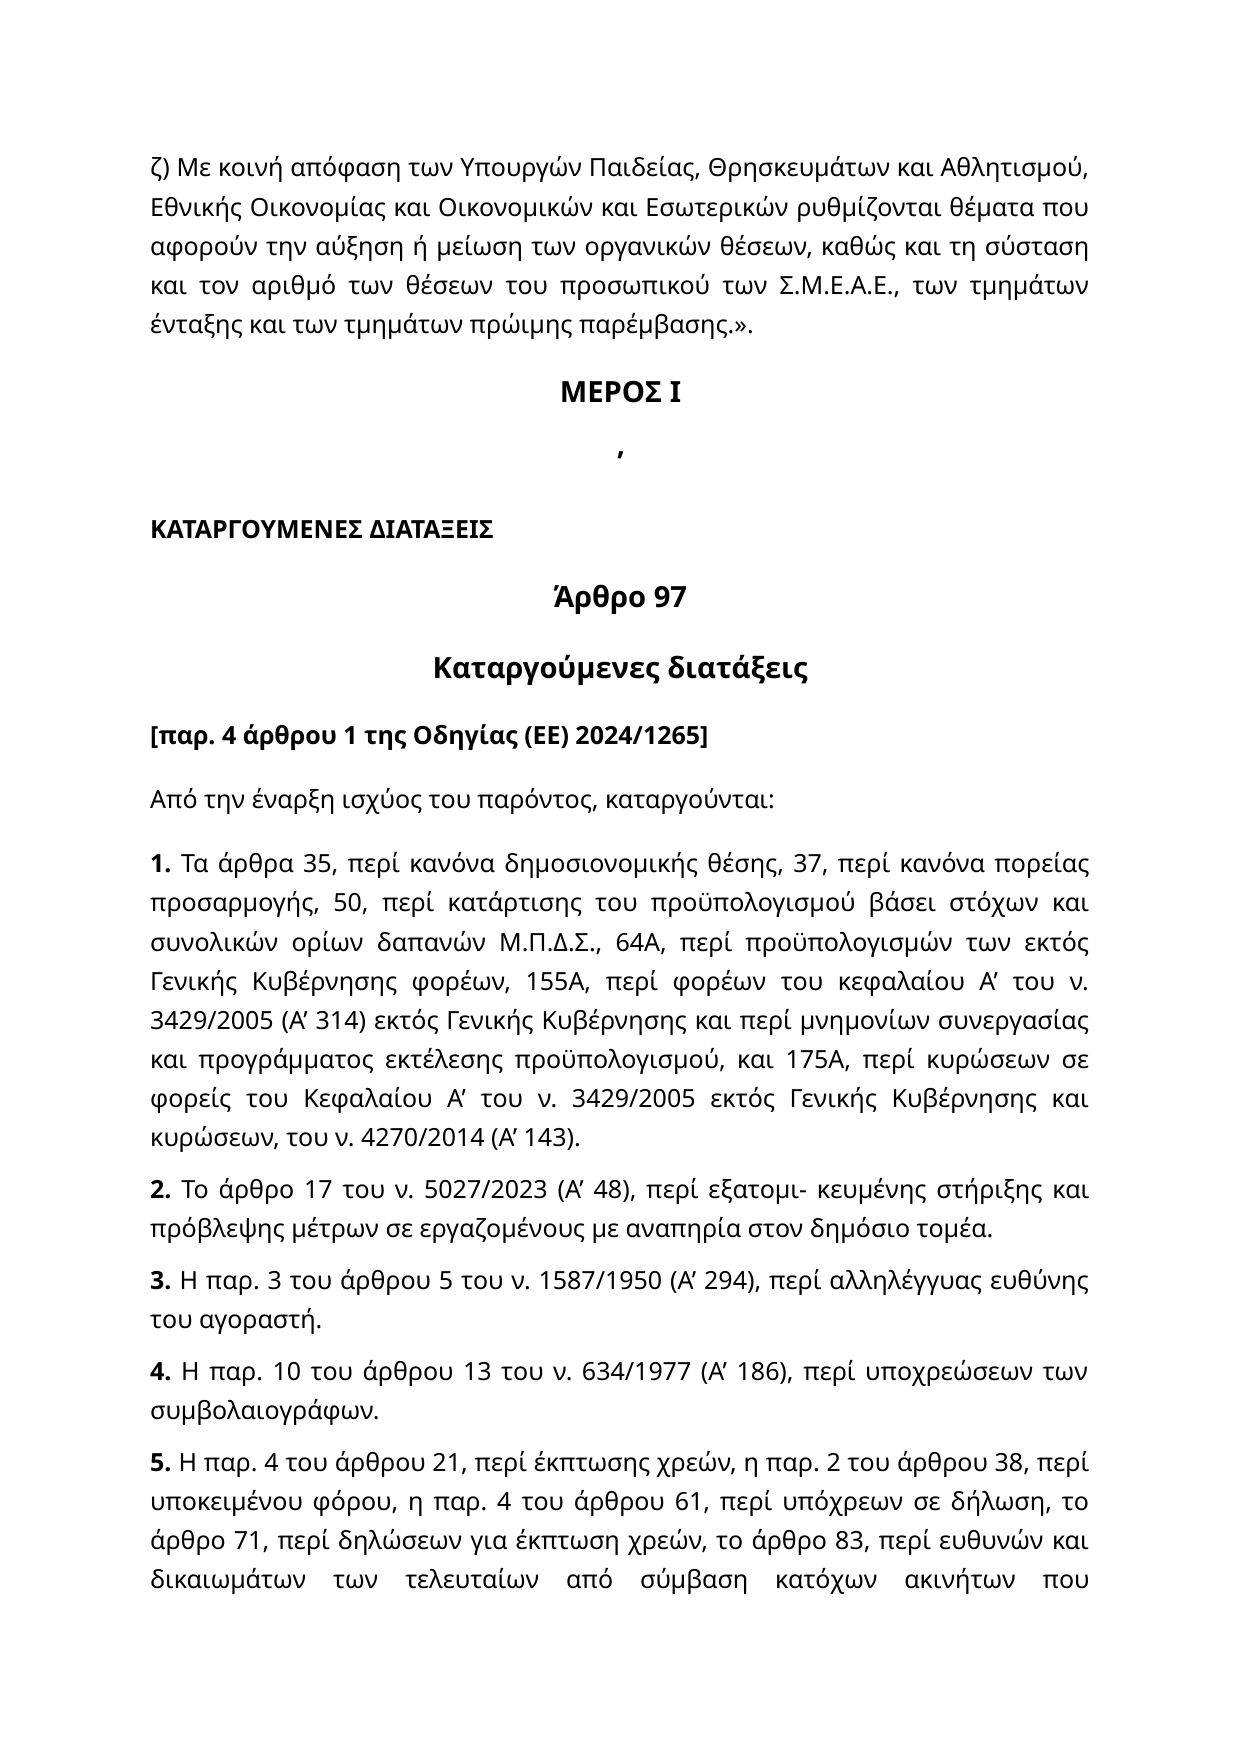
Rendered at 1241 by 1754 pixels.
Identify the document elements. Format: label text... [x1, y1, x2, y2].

subtitle ΜΕΡΟΣ Ι [150, 371, 1090, 411]
subtitle ’ [150, 441, 1090, 481]
text [παρ. 4 άρθρου 1 της Οδηγίας (ΕΕ) 2024/1265] [150, 717, 1090, 752]
text Από την έναρξη ισχύος του παρόντος, καταργούνται: [150, 782, 1090, 816]
text 4. Η παρ. 10 του άρθρου 13 του ν. 634/1977 (Α’ 186), περί υποχρεώσεων των συμβολαιογράφων. [150, 1353, 1090, 1427]
text 1. Τα άρθρα 35, περί κανόνα δημοσιονομικής θέσης, 37, περί κανόνα πορείας προσαρμογής, 50, περί κατάρτισης του προϋπολογισμού βάσει στόχων και συνολικών ορίων δαπανών Μ.Π.Δ.Σ., 64Α, περί προϋπολογισμών των εκτός Γενικής Κυβέρνησης φορέων, 155Α, περί φορέων του κεφαλαίου Α’ του ν. 3429/2005 (Α’ 314) εκτός Γενικής Κυβέρνησης και περί μνημονίων συνεργασίας και προγράμματος εκτέλεσης προϋπολογισμού, και 175Α, περί κυρώσεων σε φορείς του Κεφαλαίου Α’ του ν. 3429/2005 εκτός Γενικής Κυβέρνησης και κυρώσεων, του ν. 4270/2014 (Α’ 143). [150, 846, 1090, 1154]
subtitle Καταργούμενες διατάξεις [150, 647, 1090, 687]
text 5. Η παρ. 4 του άρθρου 21, περί έκπτωσης χρεών, η παρ. 2 του άρθρου 38, περί υποκειμένου φόρου, η παρ. 4 του άρθρου 61, περί υπόχρεων σε δήλωση, το άρθρο 71, περί δηλώσεων για έκπτωση χρεών, το άρθρο 83, περί ευθυνών και δικαιωμάτων των τελευταίων από σύμβαση κατόχων ακινήτων που [150, 1444, 1090, 1596]
text ΚΑΤΑΡΓΟΥΜΕΝΕΣ ΔΙΑΤΑΞΕΙΣ [150, 512, 1090, 546]
text ζ) Με κοινή απόφαση των Υπουργών Παιδείας, Θρησκευμάτων και Αθλητισμού, Εθνικής Οικονομίας και Οικονομικών και Εσωτερικών ρυθμίζονται θέματα που αφορούν την αύξηση ή μείωση των οργανικών θέσεων, καθώς και τη σύσταση και τον αριθμό των θέσεων του προσωπικού των Σ.Μ.Ε.Α.Ε., των τμημάτων ένταξης και των τμημάτων πρώιμης παρέμβασης.». [150, 150, 1090, 341]
text 2. Το άρθρο 17 του ν. 5027/2023 (Α’ 48), περί εξατομι- κευμένης στήριξης και πρόβλεψης μέτρων σε εργαζομένους με αναπηρία στον δημόσιο τομέα. [150, 1172, 1090, 1245]
subtitle Άρθρο 97 [150, 576, 1090, 616]
text 3. Η παρ. 3 του άρθρου 5 του ν. 1587/1950 (Α’ 294), περί αλληλέγγυας ευθύνης του αγοραστή. [150, 1262, 1090, 1336]
